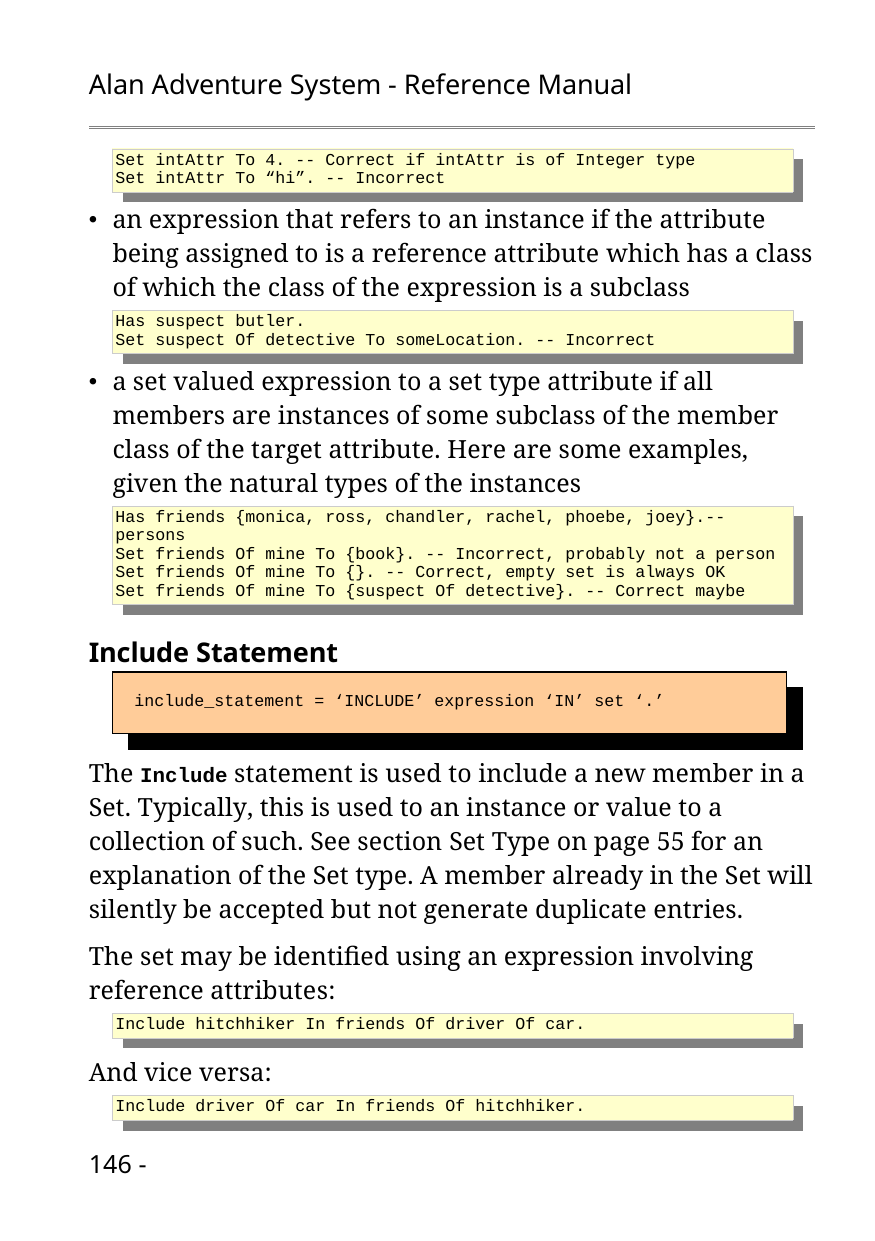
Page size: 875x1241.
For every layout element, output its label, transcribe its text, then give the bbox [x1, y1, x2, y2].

text Has suspect butler. Set suspect Of detective To someLocation. -- Incorrect [113, 311, 793, 353]
text Include driver Of car In friends Of hitchhiker. [113, 1096, 793, 1120]
text The set may be identified using an expression involving reference attributes: [88, 939, 815, 1007]
list an expression that refers to an instance if the attribute being assigned to is a reference attribute which has a class of which the class of the expression is a subclass [88, 202, 815, 304]
text Set intAttr To 4. -- Correct if intAttr is of Integer type Set intAttr To “hi”. -- Incorrect [113, 150, 793, 192]
text Include hitchhiker In friends Of driver Of car. [113, 1014, 793, 1038]
list a set valued expression to a set type attribute if all members are instances of some subclass of the member class of the target attribute. Here are some examples, given the natural types of the instances [88, 364, 815, 500]
text Has friends {monica, ross, chandler, rachel, phoebe, joey}.-- persons Set friends Of mine To {book}. -- Incorrect, probably not a person Set friends Of mine To {}. -- Correct, empty set is always OK Set friends Of mine To {suspect Of detective}. -- Correct maybe [113, 507, 793, 604]
subtitle Include Statement [88, 634, 815, 671]
text include_statement = ‘INCLUDE’ expression ‘IN’ set ‘.’ [113, 673, 786, 733]
text The Include statement is used to include a new member in a Set. Typically, this is used to an instance or value to a collection of such. See section Set Type on page 44 for an explanation of the Set type. A member already in the Set will silently be accepted but not generate duplicate entries. [88, 756, 815, 926]
text And vice versa: [88, 1055, 815, 1089]
